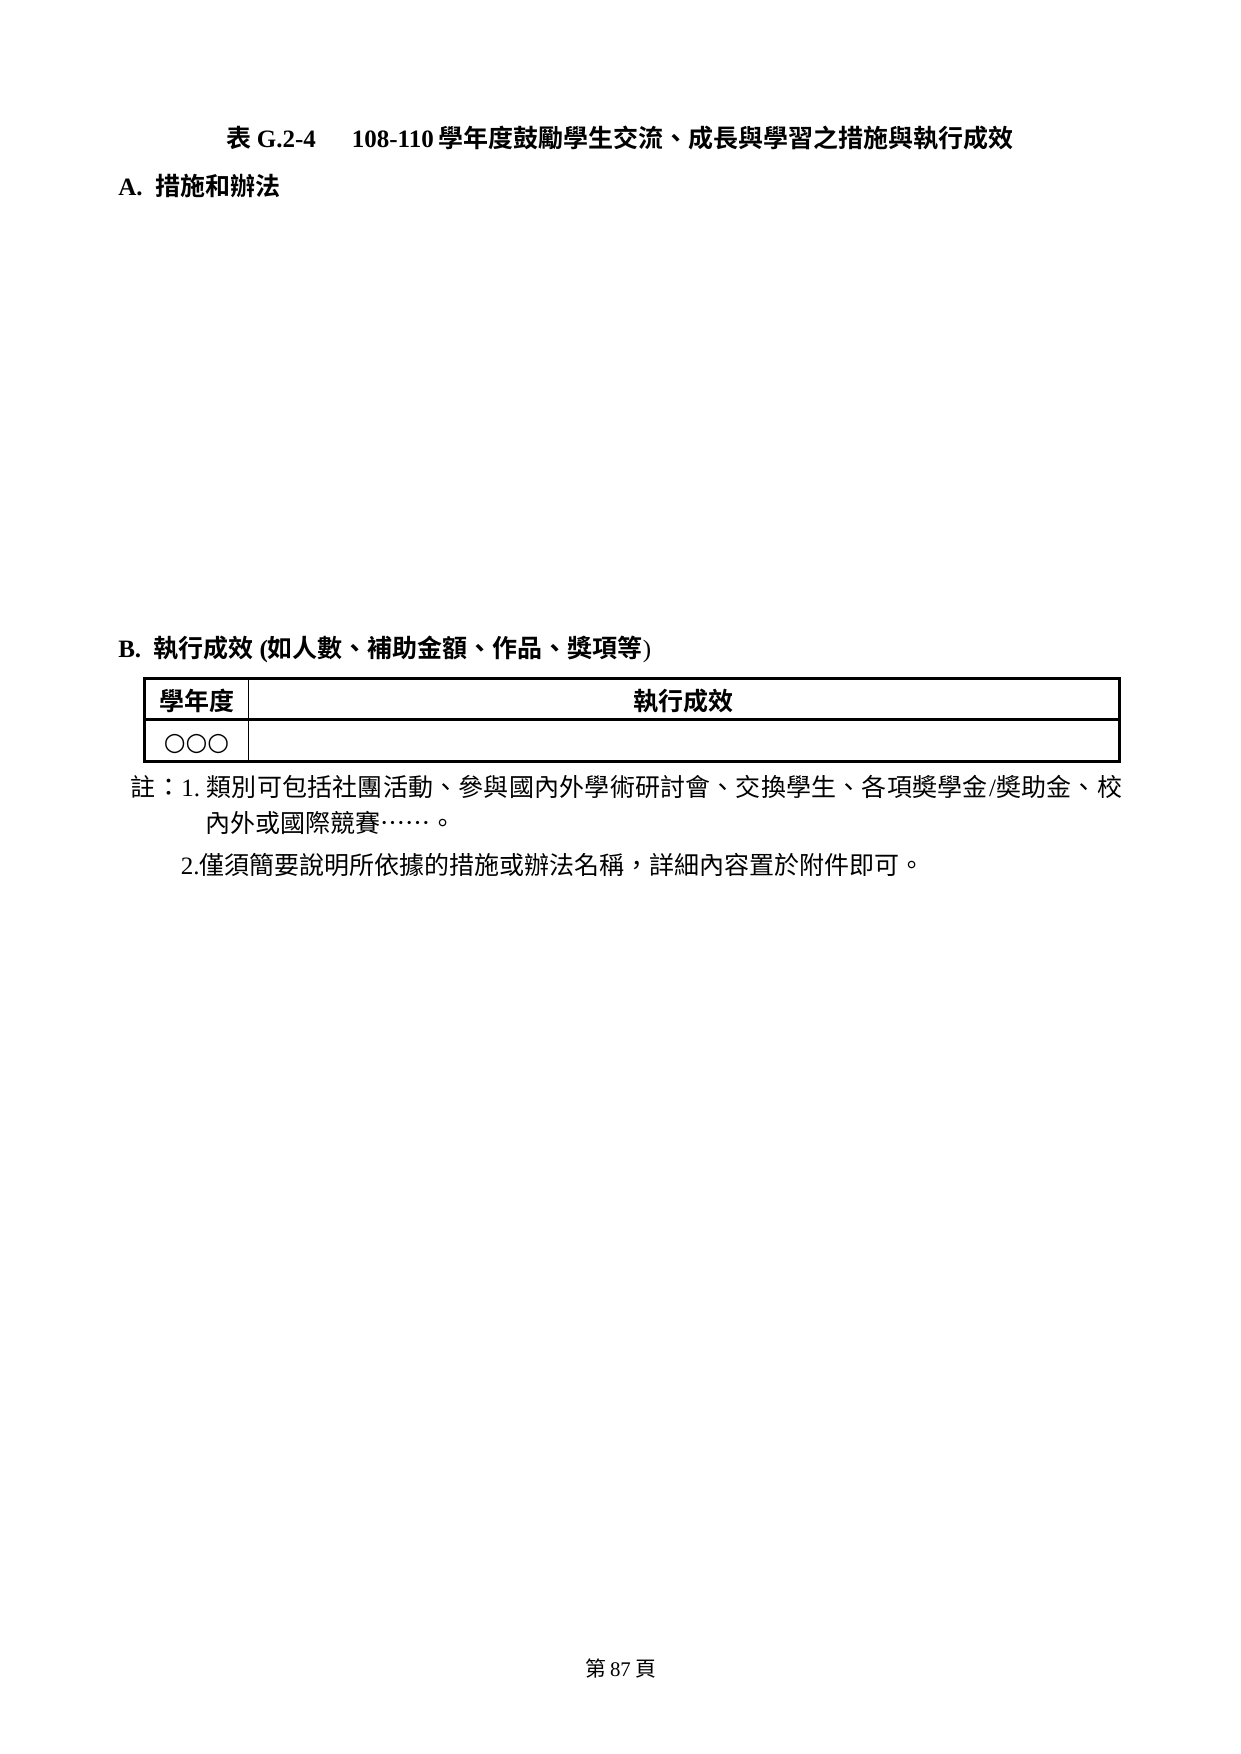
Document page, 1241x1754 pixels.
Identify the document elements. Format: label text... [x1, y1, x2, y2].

text B. 執行成效 (如人數、補助金額、作品、獎項等) [118, 628, 1122, 664]
text A. 措施和辦法 [118, 167, 1122, 203]
table_cell [249, 721, 1118, 759]
text 2.僅須簡要說明所依據的措施或辦法名稱，詳細內容置於附件即可。 [131, 845, 1122, 881]
table_header 執行成效 [249, 680, 1118, 718]
text 表G.2-4 108-110學年度鼓勵學生交流、成長與學習之措施與執行成效 [118, 118, 1122, 154]
table_cell ○○○ [146, 721, 248, 759]
table_header 學年度 [146, 680, 248, 718]
text 註：1. 類別可包括社團活動、參與國內外學術研討會、交換學生、各項奬學金/奬助金、校內外或國際競賽……。 [131, 768, 1122, 840]
